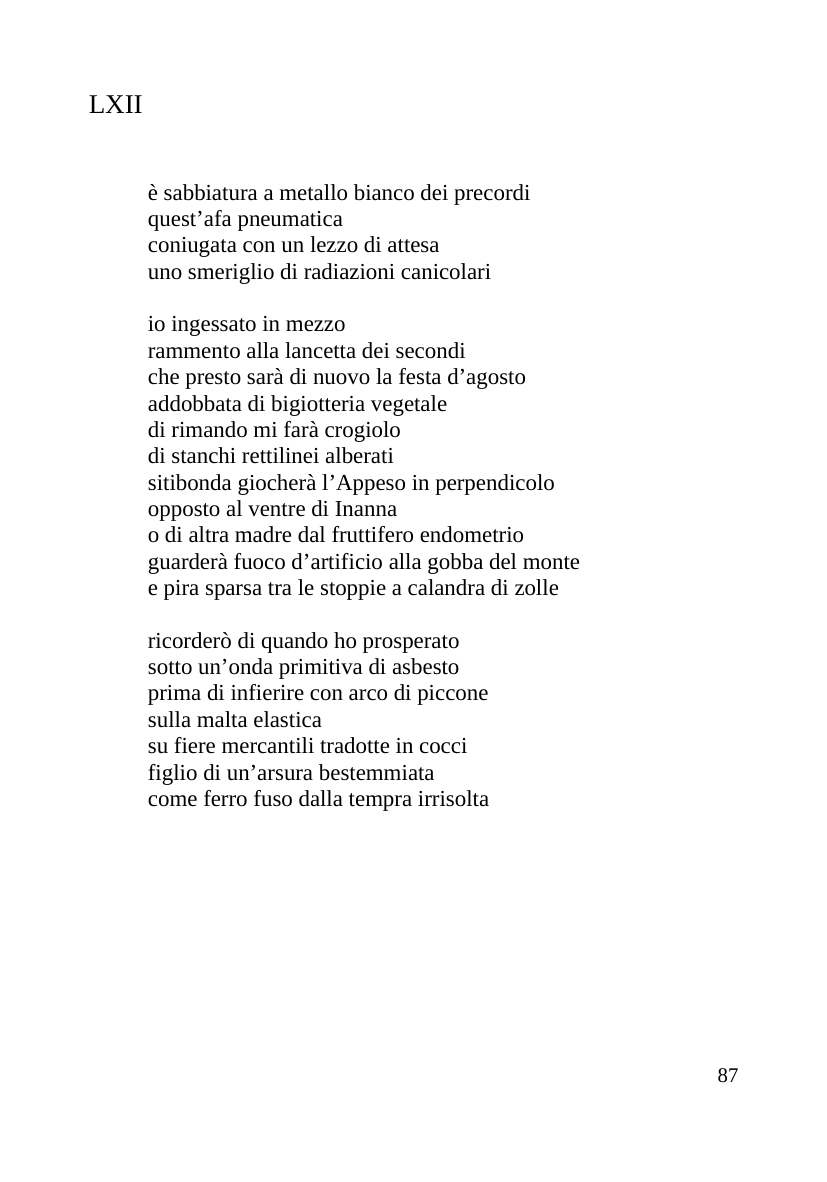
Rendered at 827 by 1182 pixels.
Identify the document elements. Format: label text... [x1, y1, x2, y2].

text su fiere mercantili tradotte in cocci [148, 732, 738, 758]
text io ingessato in mezzo [148, 311, 738, 337]
text è sabbiatura a metallo bianco dei precordi [148, 179, 738, 205]
text che presto sarà di nuovo la festa d’agosto [148, 363, 738, 389]
text uno smeriglio di radiazioni canicolari [148, 258, 738, 284]
text rammento alla lancetta dei secondi [148, 337, 738, 363]
text sulla malta elastica [148, 706, 738, 732]
text figlio di un’arsura bestemmiata [148, 758, 738, 785]
text guarderà fuoco d’artificio alla gobba del monte [148, 548, 738, 574]
text opposto al ventre di Inanna [148, 495, 738, 521]
text sitibonda giocherà l’Appeso in perpendicolo [148, 469, 738, 495]
text di stanchi rettilinei alberati [148, 442, 738, 469]
text sotto un’onda primitiva di asbesto [148, 653, 738, 679]
text come ferro fuso dalla tempra irrisolta [148, 785, 738, 811]
text LXII [88, 88, 738, 120]
text addobbata di bigiotteria vegetale [148, 389, 738, 416]
text o di altra madre dal fruttifero endometrio [148, 521, 738, 548]
text coniugata con un lezzo di attesa [148, 231, 738, 258]
text di rimando mi farà crogiolo [148, 416, 738, 442]
text e pira sparsa tra le stoppie a calandra di zolle [148, 574, 738, 600]
text prima di infierire con arco di piccone [148, 679, 738, 706]
text ricorderò di quando ho prosperato [148, 627, 738, 653]
text quest’afa pneumatica [148, 205, 738, 231]
